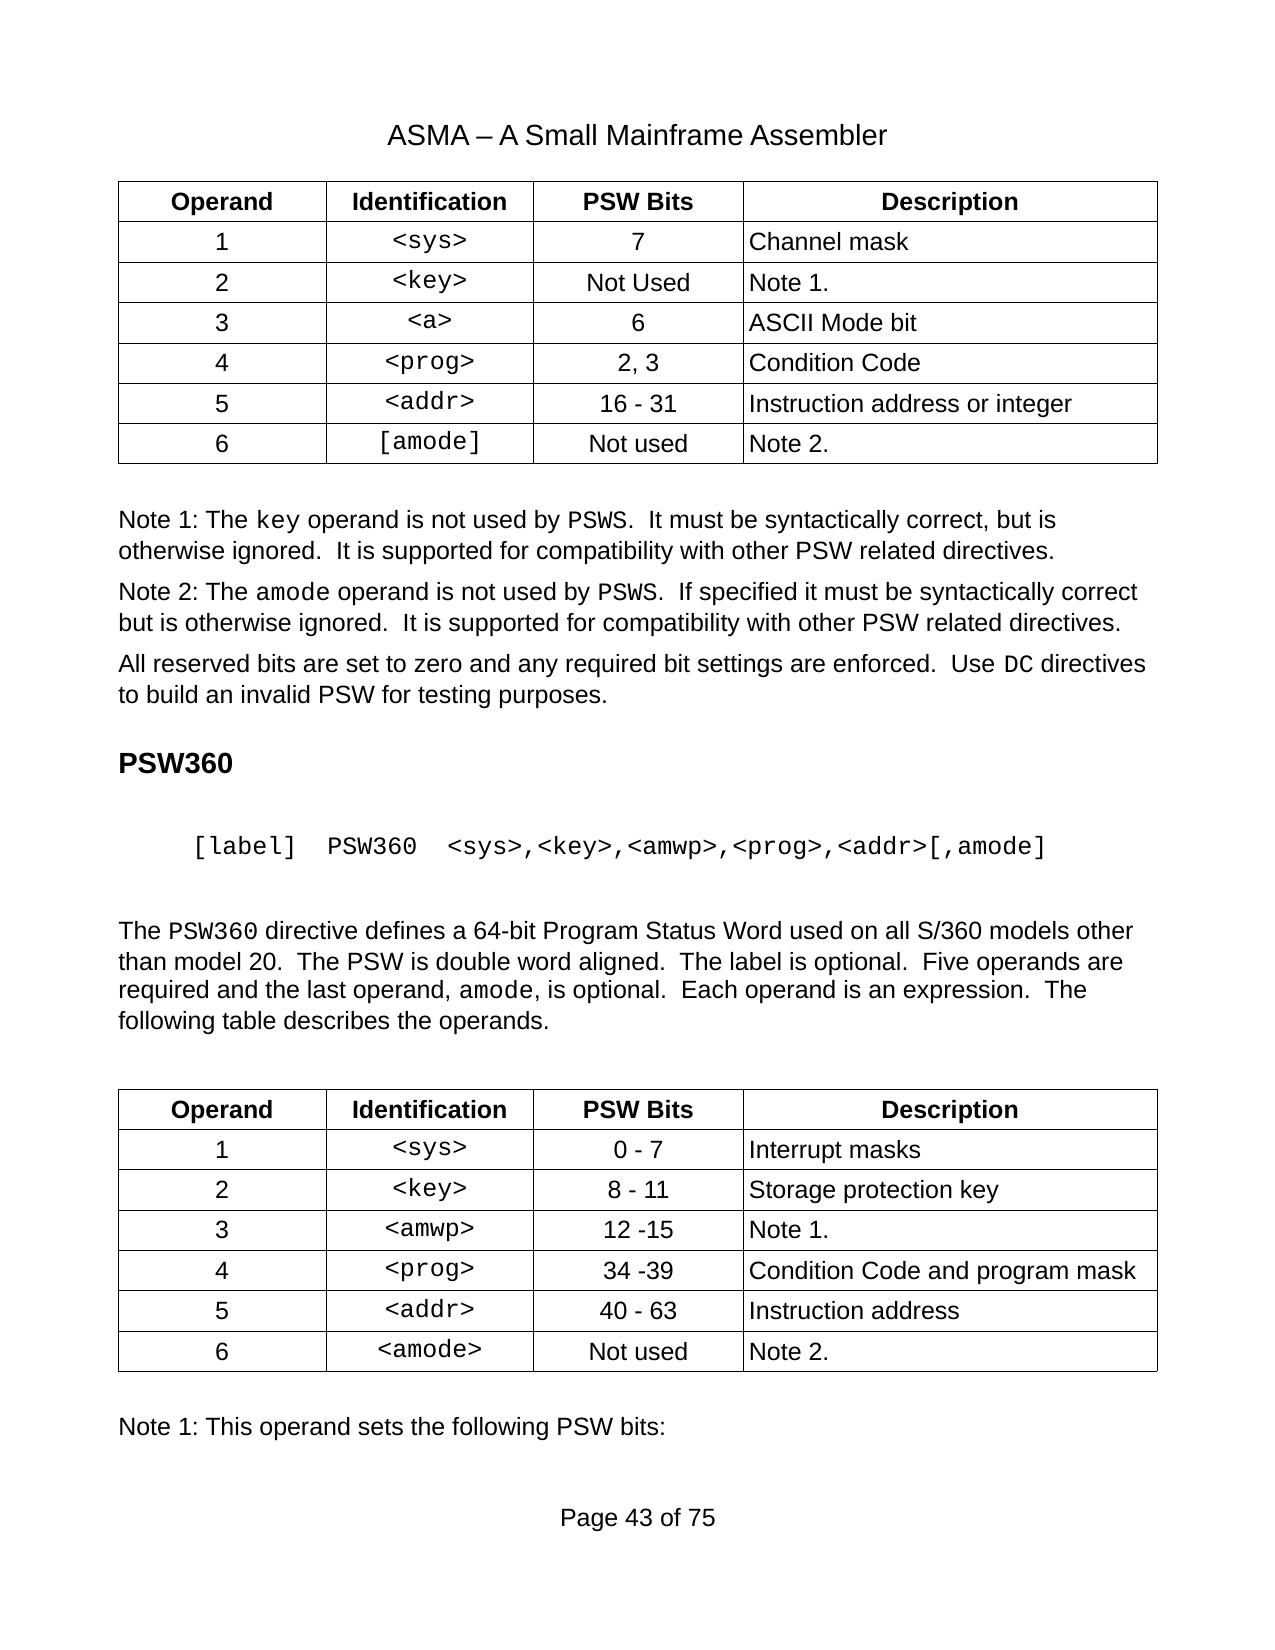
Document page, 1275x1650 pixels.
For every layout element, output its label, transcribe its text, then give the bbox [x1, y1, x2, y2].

table_cell 2, 3 [534, 344, 743, 383]
table_header Identification [327, 182, 533, 221]
table_cell 6 [119, 1332, 326, 1371]
table_cell Instruction address or integer [744, 384, 1157, 423]
table_cell Instruction address [744, 1291, 1157, 1331]
table_cell 2 [119, 1170, 326, 1210]
text [label] PSW360 <sys>,<key>,<amwp>,<prog>,<addr>[,amode] [192, 833, 1157, 862]
text All reserved bits are set to zero and any required bit settings are enforced. Use DC directives to build an invalid PSW for testing purposes. [118, 649, 1157, 709]
table_cell <prog> [327, 344, 533, 383]
table_cell <key> [327, 263, 533, 302]
table_cell <key> [327, 1170, 533, 1210]
table_cell 4 [119, 344, 326, 383]
table_header Description [744, 182, 1157, 221]
table_header PSW Bits [534, 182, 743, 221]
table_cell 16 - 31 [534, 384, 743, 423]
table_cell Channel mask [744, 222, 1157, 262]
table_cell 40 - 63 [534, 1291, 743, 1331]
table_cell Interrupt masks [744, 1130, 1157, 1169]
table_cell Condition Code [744, 344, 1157, 383]
table_cell Storage protection key [744, 1170, 1157, 1210]
table_cell <amode> [327, 1332, 533, 1371]
table_cell 7 [534, 222, 743, 262]
table_cell 6 [119, 424, 326, 463]
table_header Identification [327, 1090, 533, 1129]
table_cell Not used [534, 424, 743, 463]
table_cell 2 [119, 263, 326, 302]
table_cell Note 2. [744, 424, 1157, 463]
table_cell <addr> [327, 1291, 533, 1331]
table_header Operand [119, 182, 326, 221]
table_cell 1 [119, 222, 326, 262]
subtitle PSW360 [118, 746, 1157, 780]
table_cell [amode] [327, 424, 533, 463]
table_cell 3 [119, 303, 326, 342]
table_cell Note 2. [744, 1332, 1157, 1371]
table_header PSW Bits [534, 1090, 743, 1129]
text Note 1: The key operand is not used by PSWS. It must be syntactically correct, but is otherwise ignored. It is supported for compatibility with other PSW related directives. [118, 505, 1157, 564]
table_cell 5 [119, 384, 326, 423]
table_cell 6 [534, 303, 743, 342]
table_cell Note 1. [744, 263, 1157, 302]
table_cell 1 [119, 1130, 326, 1169]
table_cell 12 -15 [534, 1211, 743, 1250]
table_cell 5 [119, 1291, 326, 1331]
table_cell Note 1. [744, 1211, 1157, 1250]
table_cell Not Used [534, 263, 743, 302]
text Note 2: The amode operand is not used by PSWS. If specified it must be syntactically correct but is otherwise ignored. It is supported for compatibility with other PSW related directives. [118, 577, 1157, 637]
table_cell ASCII Mode bit [744, 303, 1157, 342]
table_cell Not used [534, 1332, 743, 1371]
table_header Description [744, 1090, 1157, 1129]
table_cell 0 - 7 [534, 1130, 743, 1169]
table_cell 4 [119, 1251, 326, 1290]
table_cell Condition Code and program mask [744, 1251, 1157, 1290]
table_cell <amwp> [327, 1211, 533, 1250]
table_cell 3 [119, 1211, 326, 1250]
table_cell <prog> [327, 1251, 533, 1290]
table_header Operand [119, 1090, 326, 1129]
table_cell <addr> [327, 384, 533, 423]
text The PSW360 directive defines a 64-bit Program Status Word used on all S/360 models other than model 20. The PSW is double word aligned. The label is optional. Five operands are required and the last operand, amode, is optional. Each operand is an expression. The following table describes the operands. [118, 916, 1157, 1035]
table_cell 8 - 11 [534, 1170, 743, 1210]
table_cell 34 -39 [534, 1251, 743, 1290]
table_cell <sys> [327, 222, 533, 262]
table_cell <sys> [327, 1130, 533, 1169]
text Note 1: This operand sets the following PSW bits: [118, 1412, 1157, 1441]
table_cell <a> [327, 303, 533, 342]
